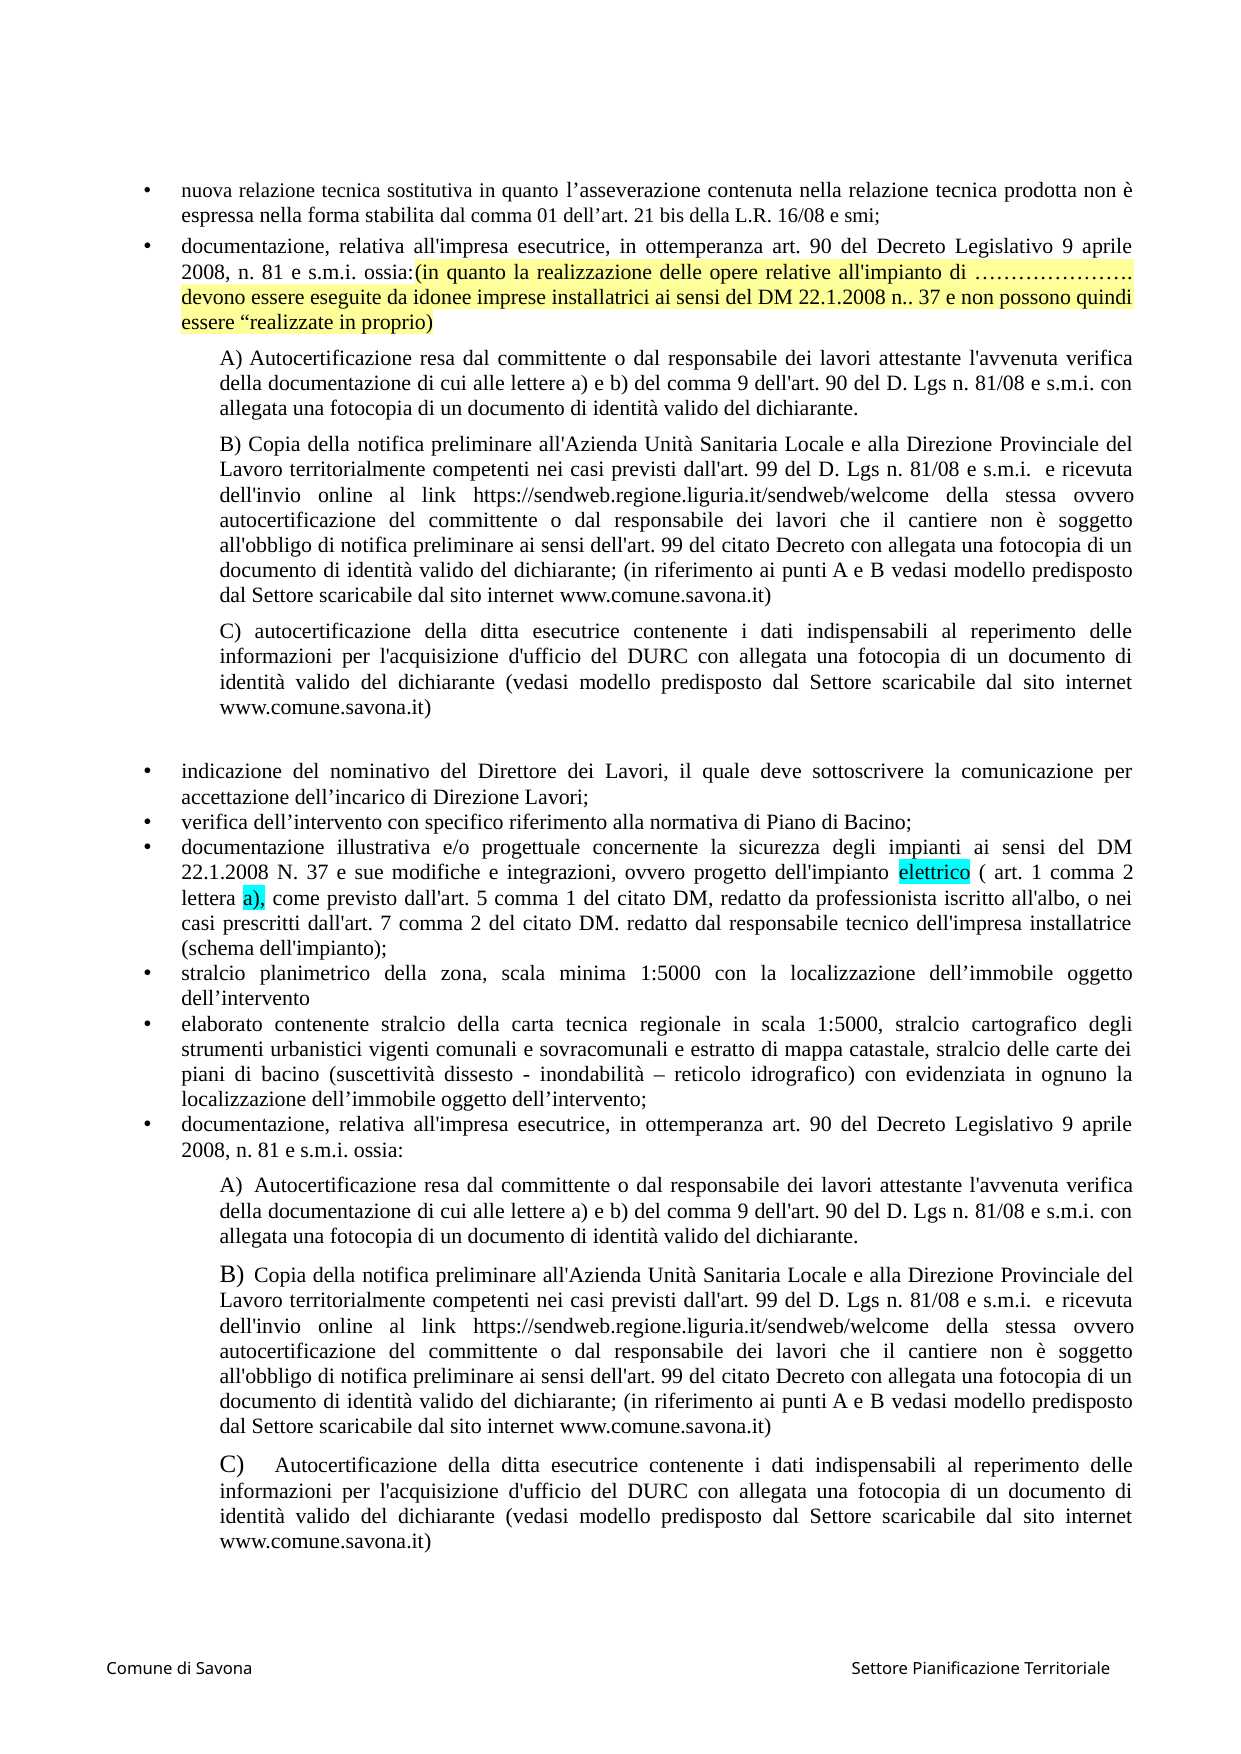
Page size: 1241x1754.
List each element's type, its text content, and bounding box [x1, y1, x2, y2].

text C) autocertificazione della ditta esecutrice contenente i dati indispensabili al reperimento delle informazioni per l'acquisizione d'ufficio del DURC con allegata una fotocopia di un documento di identità valido del dichiarante (vedasi modello predisposto dal Settore scaricabile dal sito internet www.comune.savona.it) [219, 618, 1134, 719]
list Copia della notifica preliminare all'Azienda Unità Sanitaria Locale e alla Direzione Provinciale del Lavoro territorialmente competenti nei casi previsti dall'art. 99 del D. Lgs n. 81/08 e s.m.i. e ricevuta dell'invio online al link https://sendweb.regione.liguria.it/sendweb/welcome della stessa ovvero autocertificazione del committente o dal responsabile dei lavori che il cantiere non è soggetto all'obbligo di notifica preliminare ai sensi dell'art. 99 del citato Decreto con allegata una fotocopia di un documento di identità valido del dichiarante; (in riferimento ai punti A e B vedasi modello predisposto dal Settore scaricabile dal sito internet www.comune.savona.it) [219, 1259, 1134, 1439]
list elaborato contenente stralcio della carta tecnica regionale in scala 1:5000, stralcio cartografico degli strumenti urbanistici vigenti comunali e sovracomunali e estratto di mappa catastale, stralcio delle carte dei piani di bacino (suscettività dissesto - inondabilità – reticolo idrografico) con evidenziata in ognuno la localizzazione dell’immobile oggetto dell’intervento; [144, 1011, 1134, 1111]
list nuova relazione tecnica sostitutiva in quanto l’asseverazione contenuta nella relazione tecnica prodotta non è espressa nella forma stabilita dal comma 01 dell’art. 21 bis della L.R. 16/08 e smi; [144, 177, 1134, 228]
list documentazione illustrativa e/o progettuale concernente la sicurezza degli impianti ai sensi del DM 22.1.2008 N. 37 e sue modifiche e integrazioni, ovvero progetto dell'impianto elettrico ( art. 1 comma 2 lettera a), come previsto dall'art. 5 comma 1 del citato DM, redatto da professionista iscritto all'albo, o nei casi prescritti dall'art. 7 comma 2 del citato DM. redatto dal responsabile tecnico dell'impresa installatrice (schema dell'impianto); [144, 834, 1134, 960]
list documentazione, relativa all'impresa esecutrice, in ottemperanza art. 90 del Decreto Legislativo 9 aprile 2008, n. 81 e s.m.i. ossia:(in quanto la realizzazione delle opere relative all'impianto di …………………. devono essere eseguite da idonee imprese installatrici ai sensi del DM 22.1.2008 n.. 37 e non possono quindi essere “realizzate in proprio) [144, 233, 1134, 334]
list stralcio planimetrico della zona, scala minima 1:5000 con la localizzazione dell’immobile oggetto dell’intervento [144, 960, 1134, 1011]
list indicazione del nominativo del Direttore dei Lavori, il quale deve sottoscrivere la comunicazione per accettazione dell’incarico di Direzione Lavori; [144, 758, 1134, 809]
list Autocertificazione resa dal committente o dal responsabile dei lavori attestante l'avvenuta verifica della documentazione di cui alle lettere a) e b) del comma 9 dell'art. 90 del D. Lgs n. 81/08 e s.m.i. con allegata una fotocopia di un documento di identità valido del dichiarante. [219, 1172, 1134, 1248]
list verifica dell’intervento con specifico riferimento alla normativa di Piano di Bacino; [144, 809, 1134, 834]
text B) Copia della notifica preliminare all'Azienda Unità Sanitaria Locale e alla Direzione Provinciale del Lavoro territorialmente competenti nei casi previsti dall'art. 99 del D. Lgs n. 81/08 e s.m.i. e ricevuta dell'invio online al link https://sendweb.regione.liguria.it/sendweb/welcome della stessa ovvero autocertificazione del committente o dal responsabile dei lavori che il cantiere non è soggetto all'obbligo di notifica preliminare ai sensi dell'art. 99 del citato Decreto con allegata una fotocopia di un documento di identità valido del dichiarante; (in riferimento ai punti A e B vedasi modello predisposto dal Settore scaricabile dal sito internet www.comune.savona.it) [219, 431, 1134, 608]
text A) Autocertificazione resa dal committente o dal responsabile dei lavori attestante l'avvenuta verifica della documentazione di cui alle lettere a) e b) del comma 9 dell'art. 90 del D. Lgs n. 81/08 e s.m.i. con allegata una fotocopia di un documento di identità valido del dichiarante. [219, 345, 1134, 421]
list documentazione, relativa all'impresa esecutrice, in ottemperanza art. 90 del Decreto Legislativo 9 aprile 2008, n. 81 e s.m.i. ossia: [144, 1111, 1134, 1162]
list Autocertificazione della ditta esecutrice contenente i dati indispensabili al reperimento delle informazioni per l'acquisizione d'ufficio del DURC con allegata una fotocopia di un documento di identità valido del dichiarante (vedasi modello predisposto dal Settore scaricabile dal sito internet www.comune.savona.it) [219, 1449, 1134, 1554]
